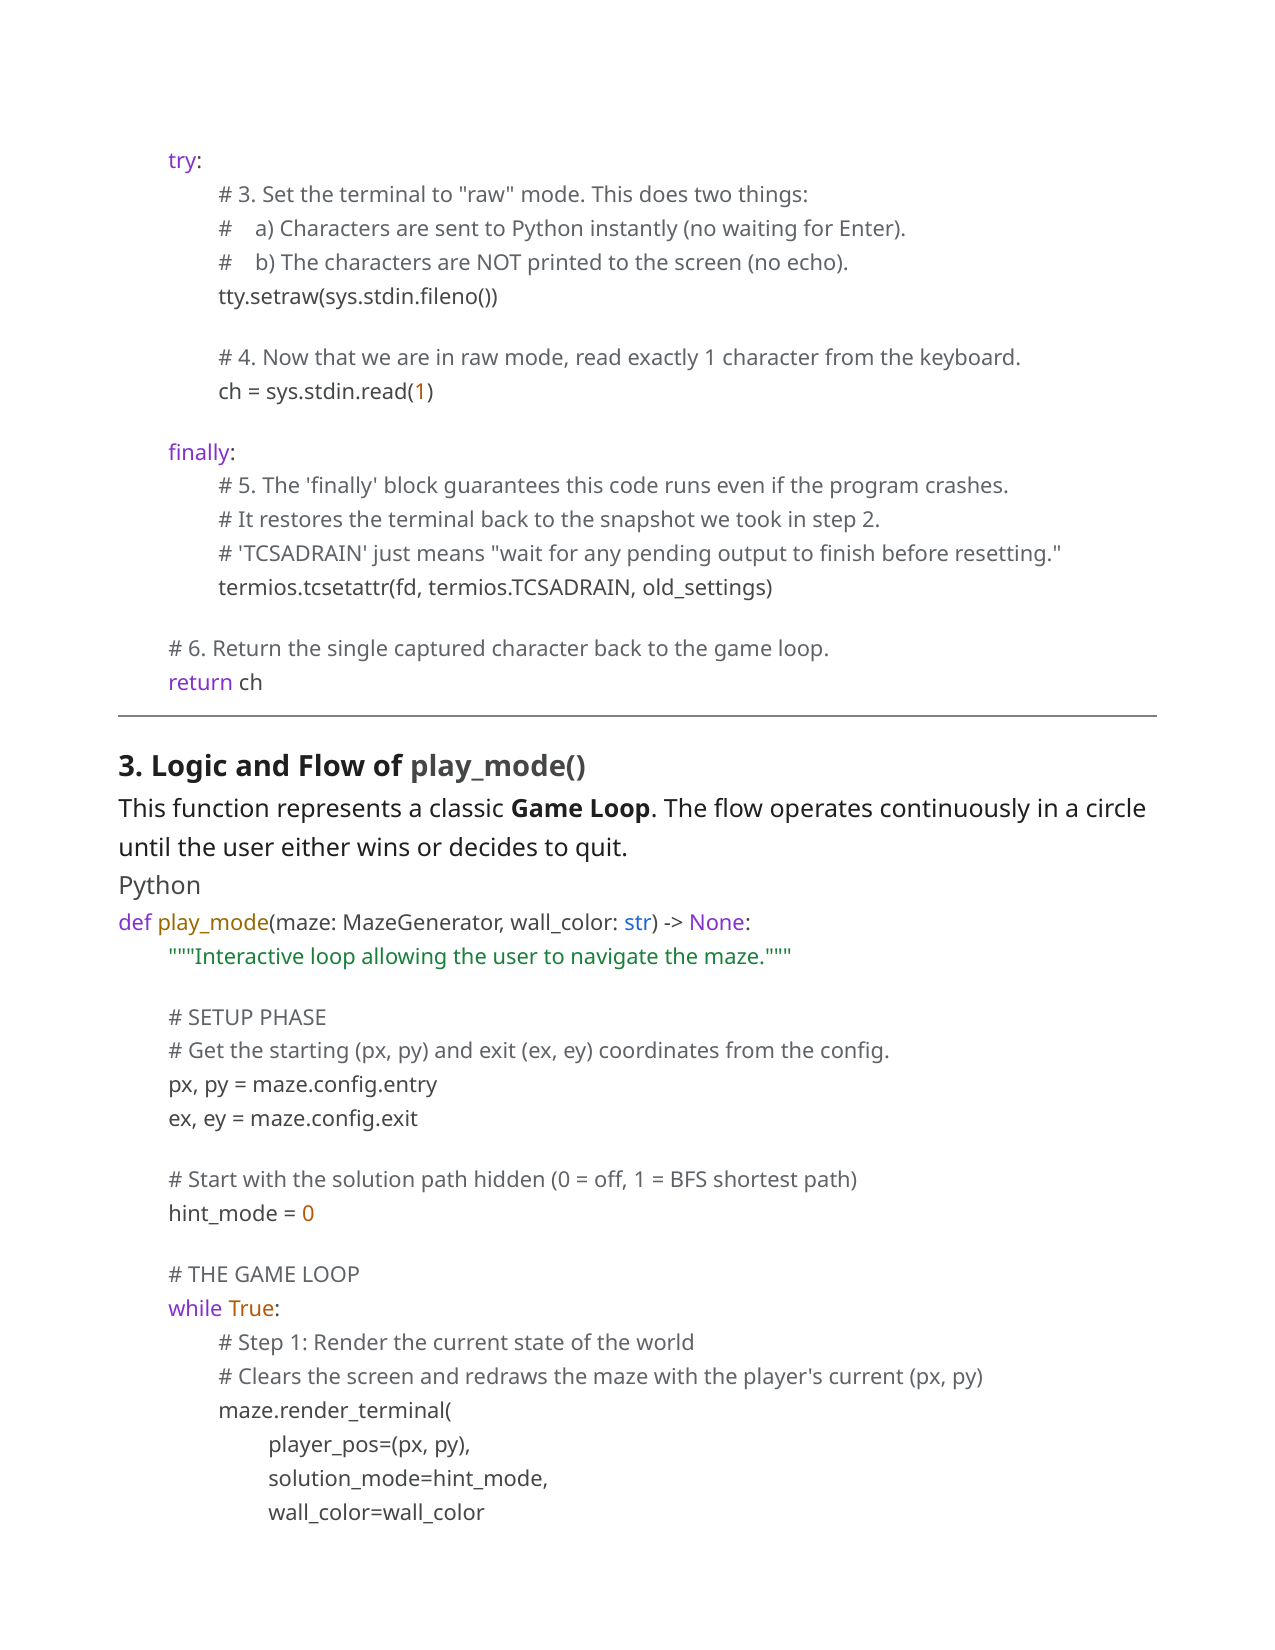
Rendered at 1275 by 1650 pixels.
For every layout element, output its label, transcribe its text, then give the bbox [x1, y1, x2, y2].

text px, py = maze.config.entry [118, 1069, 1157, 1099]
text tty.setraw(sys.stdin.fileno()) [118, 281, 1157, 311]
text # 'TCSADRAIN' just means "wait for any pending output to finish before resetting." [118, 538, 1157, 568]
subtitle 3. Logic and Flow of play_mode() [118, 745, 1157, 785]
text maze.render_terminal( [118, 1395, 1157, 1425]
text player_pos=(px, py), [118, 1429, 1157, 1459]
text This function represents a classic Game Loop. The flow operates continuously in a circle until the user either wins or decides to quit. [118, 791, 1157, 863]
text # It restores the terminal back to the snapshot we took in step 2. [118, 504, 1157, 534]
text termios.tcsetattr(fd, termios.TCSADRAIN, old_settings) [118, 572, 1157, 602]
text # SETUP PHASE [118, 1002, 1157, 1031]
text solution_mode=hint_mode, [118, 1463, 1157, 1493]
text # Step 1: Render the current state of the world [118, 1327, 1157, 1357]
text # 5. The 'finally' block guarantees this code runs even if the program crashes. [118, 470, 1157, 500]
text """Interactive loop allowing the user to navigate the maze.""" [118, 941, 1157, 971]
text # Clears the screen and redraws the maze with the player's current (px, py) [118, 1361, 1157, 1391]
text ex, ey = maze.config.exit [118, 1103, 1157, 1133]
text finally: [118, 436, 1157, 466]
text Python [118, 868, 1157, 902]
text wall_color=wall_color [118, 1497, 1157, 1527]
text def play_mode(maze: MazeGenerator, wall_color: str) -> None: [118, 907, 1157, 937]
text # 3. Set the terminal to "raw" mode. This does two things: [118, 179, 1157, 209]
text # 4. Now that we are in raw mode, read exactly 1 character from the keyboard. [118, 342, 1157, 371]
text # THE GAME LOOP [118, 1259, 1157, 1289]
text while True: [118, 1293, 1157, 1323]
text # b) The characters are NOT printed to the screen (no echo). [118, 247, 1157, 277]
text try: [118, 145, 1157, 175]
text # Get the starting (px, py) and exit (ex, ey) coordinates from the config. [118, 1036, 1157, 1065]
text # a) Characters are sent to Python instantly (no waiting for Enter). [118, 213, 1157, 243]
text ch = sys.stdin.read(1) [118, 376, 1157, 405]
text return ch [118, 667, 1157, 697]
text # Start with the solution path hidden (0 = off, 1 = BFS shortest path) [118, 1164, 1157, 1194]
text hint_mode = 0 [118, 1198, 1157, 1228]
text # 6. Return the single captured character back to the game loop. [118, 633, 1157, 663]
